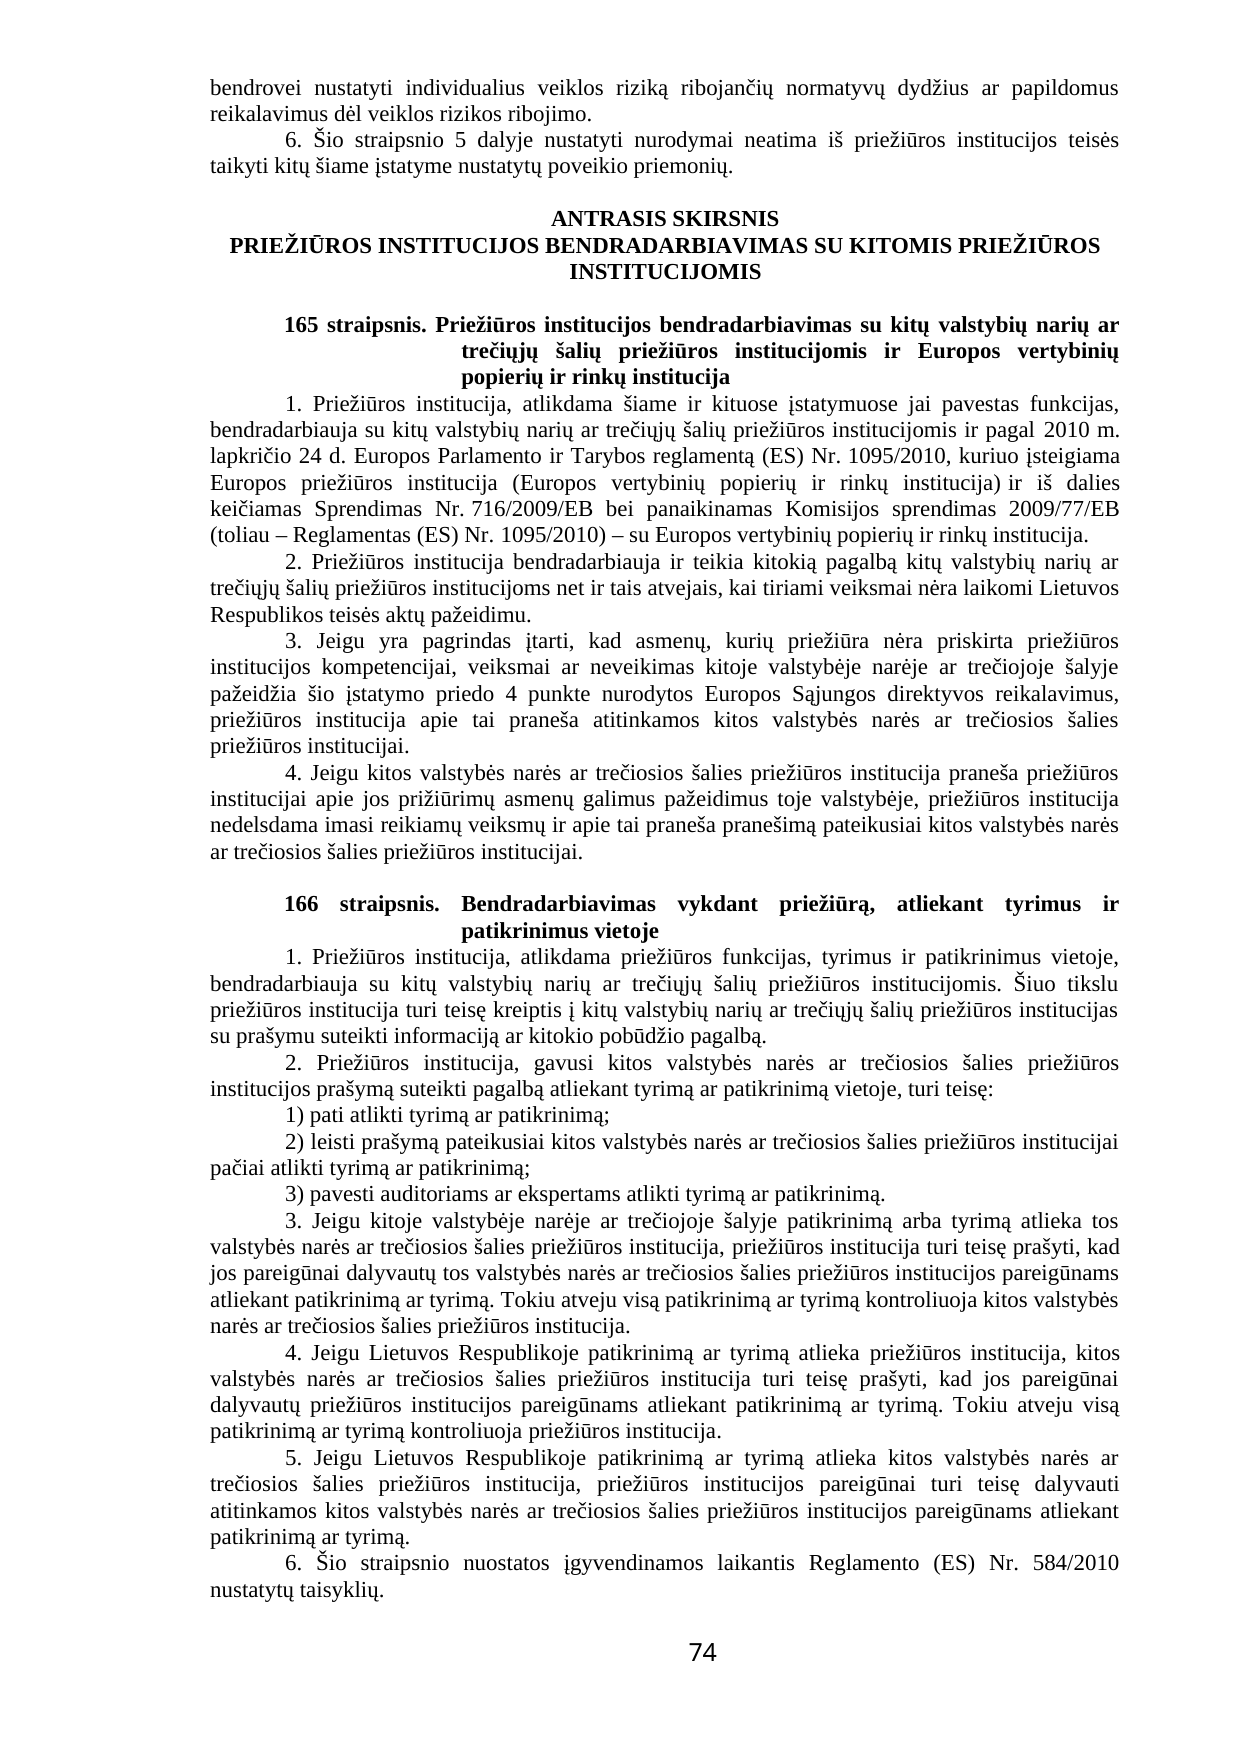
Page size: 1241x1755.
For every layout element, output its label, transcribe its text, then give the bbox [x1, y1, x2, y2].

text 2. Priežiūros institucija bendradarbiauja ir teikia kitokią pagalbą kitų valstybių narių ar trečiųjų šalių priežiūros institucijoms net ir tais atvejais, kai tiriami veiksmai nėra laikomi Lietuvos Respublikos teisės aktų pažeidimu. [210, 548, 1120, 627]
text 2. Priežiūros institucija, gavusi kitos valstybės narės ar trečiosios šalies priežiūros institucijos prašymą suteikti pagalbą atliekant tyrimą ar patikrinimą vietoje, turi teisę: [210, 1049, 1120, 1101]
text 1) pati atlikti tyrimą ar patikrinimą; [210, 1101, 1120, 1128]
text 3. Jeigu kitoje valstybėje narėje ar trečiojoje šalyje patikrinimą arba tyrimą atlieka tos valstybės narės ar trečiosios šalies priežiūros institucija, priežiūros institucija turi teisę prašyti, kad jos pareigūnai dalyvautų tos valstybės narės ar trečiosios šalies priežiūros institucijos pareigūnams atliekant patikrinimą ar tyrimą. Tokiu atveju visą patikrinimą ar tyrimą kontroliuoja kitos valstybės narės ar trečiosios šalies priežiūros institucija. [210, 1207, 1120, 1338]
text 4. Jeigu kitos valstybės narės ar trečiosios šalies priežiūros institucija praneša priežiūros institucijai apie jos prižiūrimų asmenų galimus pažeidimus toje valstybėje, priežiūros institucija nedelsdama imasi reikiamų veiksmų ir apie tai praneša pranešimą pateikusiai kitos valstybės narės ar trečiosios šalies priežiūros institucijai. [210, 759, 1120, 864]
text 5. Jeigu Lietuvos Respublikoje patikrinimą ar tyrimą atlieka kitos valstybės narės ar trečiosios šalies priežiūros institucija, priežiūros institucijos pareigūnai turi teisę dalyvauti atitinkamos kitos valstybės narės ar trečiosios šalies priežiūros institucijos pareigūnams atliekant patikrinimą ar tyrimą. [210, 1444, 1120, 1549]
text 3. Jeigu yra pagrindas įtarti, kad asmenų, kurių priežiūra nėra priskirta priežiūros institucijos kompetencijai, veiksmai ar neveikimas kitoje valstybėje narėje ar trečiojoje šalyje pažeidžia šio įstatymo priedo 4 punkte nurodytos Europos Sąjungos direktyvos reikalavimus, priežiūros institucija apie tai praneša atitinkamos kitos valstybės narės ar trečiosios šalies priežiūros institucijai. [210, 627, 1120, 759]
text 1. Priežiūros institucija, atlikdama šiame ir kituose įstatymuose jai pavestas funkcijas, bendradarbiauja su kitų valstybių narių ar trečiųjų šalių priežiūros institucijomis ir pagal 2010 m. lapkričio 24 d. Europos Parlamento ir Tarybos reglamentą (ES) Nr. 1095/2010, kuriuo įsteigiama Europos priežiūros institucija (Europos vertybinių popierių ir rinkų institucija) ir iš dalies keičiamas Sprendimas Nr. 716/2009/EB bei panaikinamas Komisijos sprendimas 2009/77/EB (toliau – Reglamentas (ES) Nr. 1095/2010) – su Europos vertybinių popierių ir rinkų institucija. [210, 390, 1120, 548]
text 3) pavesti auditoriams ar ekspertams atlikti tyrimą ar patikrinimą. [210, 1180, 1120, 1207]
text 166 straipsnis. Bendradarbiavimas vykdant priežiūrą, atliekant tyrimus ir patikrinimus vietoje [284, 891, 1120, 943]
text 1. Priežiūros institucija, atlikdama priežiūros funkcijas, tyrimus ir patikrinimus vietoje, bendradarbiauja su kitų valstybių narių ar trečiųjų šalių priežiūros institucijomis. Šiuo tikslu priežiūros institucija turi teisę kreiptis į kitų valstybių narių ar trečiųjų šalių priežiūros institucijas su prašymu suteikti informaciją ar kitokio pobūdžio pagalbą. [210, 943, 1120, 1049]
text bendrovei nustatyti individualius veiklos riziką ribojančių normatyvų dydžius ar papildomus reikalavimus dėl veiklos rizikos ribojimo. [210, 73, 1120, 126]
text PRIEŽIŪROS INSTITUCIJOS BENDRADARBIAVIMAS SU KITOMIS PRIEŽIŪROS INSTITUCIJOMIS [210, 232, 1120, 284]
text 4. Jeigu Lietuvos Respublikoje patikrinimą ar tyrimą atlieka priežiūros institucija, kitos valstybės narės ar trečiosios šalies priežiūros institucija turi teisę prašyti, kad jos pareigūnai dalyvautų priežiūros institucijos pareigūnams atliekant patikrinimą ar tyrimą. Tokiu atveju visą patikrinimą ar tyrimą kontroliuoja priežiūros institucija. [210, 1338, 1120, 1444]
text 6. Šio straipsnio 5 dalyje nustatyti nurodymai neatima iš priežiūros institucijos teisės taikyti kitų šiame įstatyme nustatytų poveikio priemonių. [210, 126, 1120, 179]
text 6. Šio straipsnio nuostatos įgyvendinamos laikantis Reglamento (ES) Nr. 584/2010 nustatytų taisyklių. [210, 1549, 1120, 1602]
text 165 straipsnis. Priežiūros institucijos bendradarbiavimas su kitų valstybių narių ar trečiųjų šalių priežiūros institucijomis ir Europos vertybinių popierių ir rinkų institucija [284, 311, 1120, 390]
text 2) leisti prašymą pateikusiai kitos valstybės narės ar trečiosios šalies priežiūros institucijai pačiai atlikti tyrimą ar patikrinimą; [210, 1128, 1120, 1180]
text ANTRASIS SKIRSNIS [210, 205, 1120, 232]
